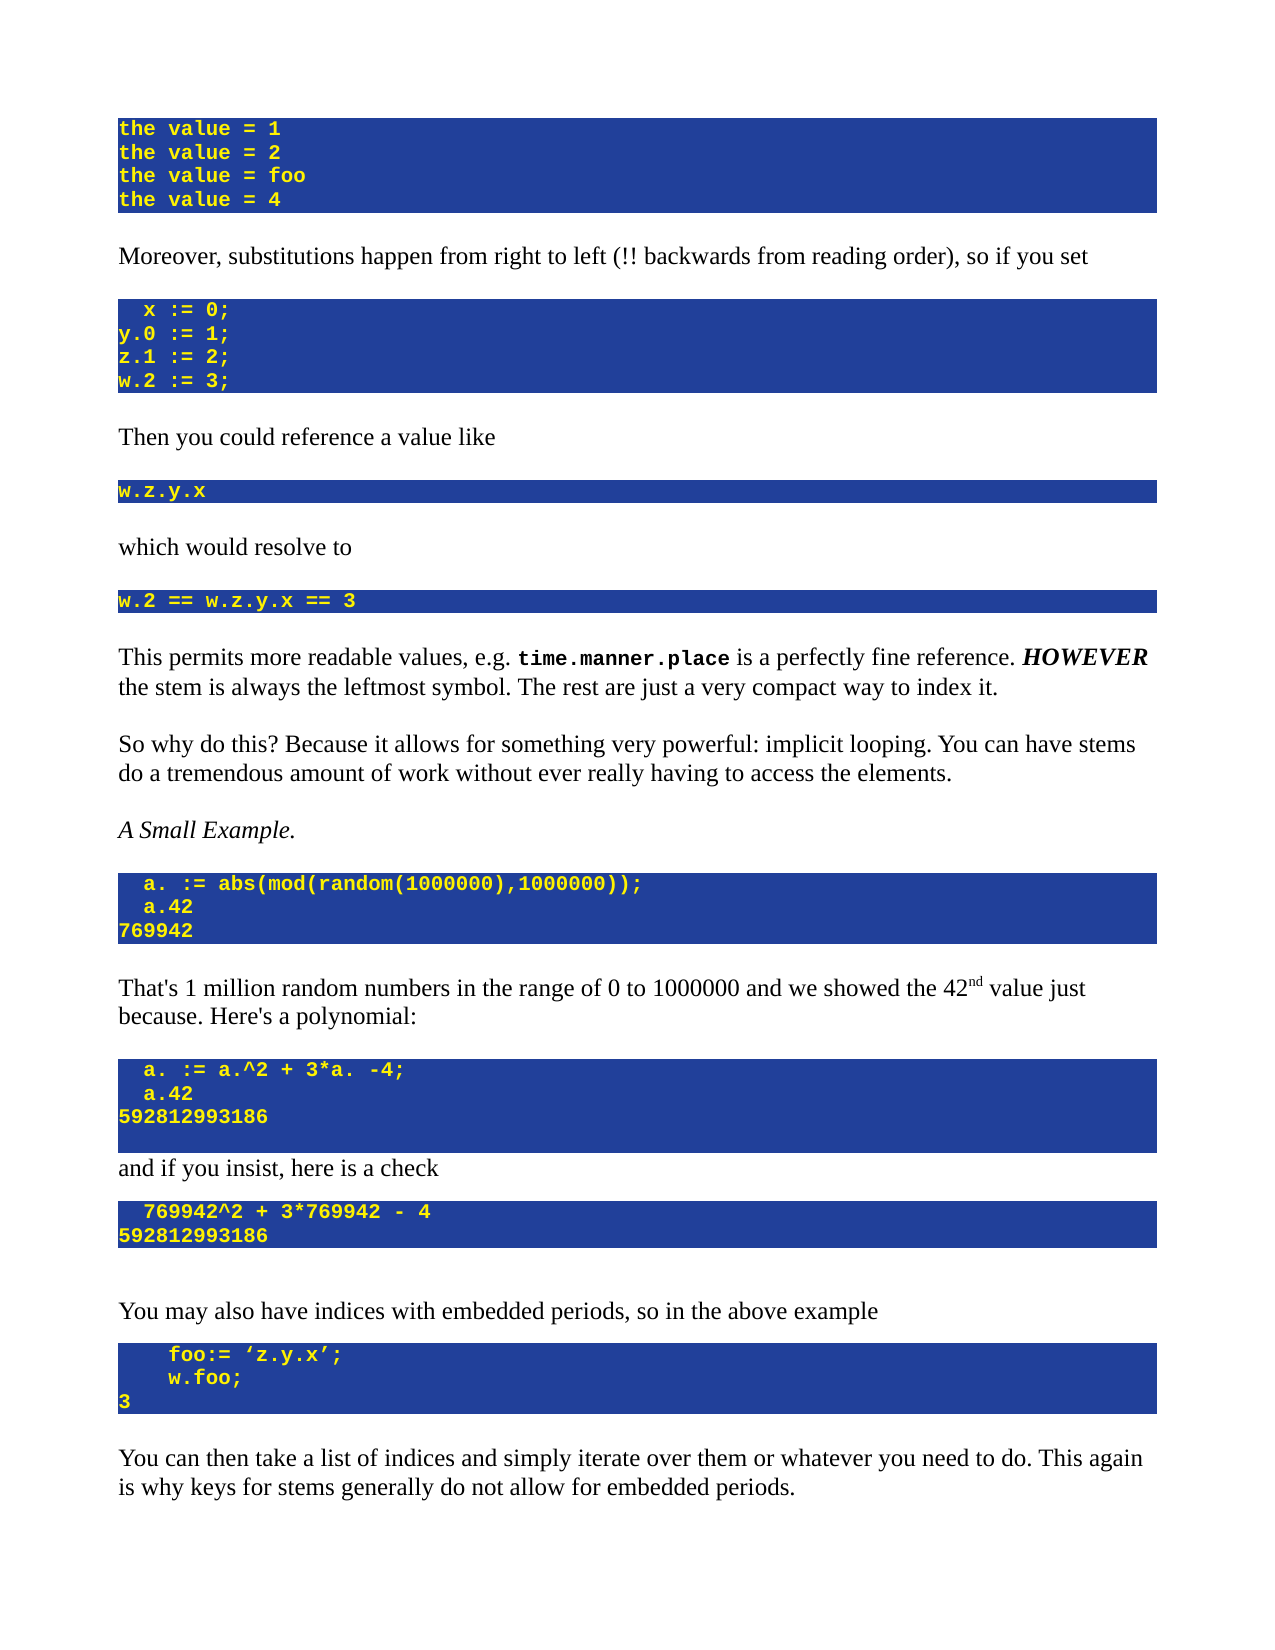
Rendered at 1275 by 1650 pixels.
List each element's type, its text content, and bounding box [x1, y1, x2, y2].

text a. := abs(mod(random(1000000),1000000)); [118, 873, 1157, 897]
text This permits more readable values, e.g. time.manner.place is a perfectly fine reference. HOWEVER the stem is always the leftmost symbol. The rest are just a very compact way to index it. [118, 642, 1157, 700]
text w.z.y.x [118, 480, 1157, 503]
text That's 1 million random numbers in the range of 0 to 1000000 and we showed the 42nd value just because. Here's a polynomial: [118, 973, 1157, 1030]
text z.1 := 2; [118, 346, 1157, 370]
text 592812993186 [118, 1225, 1157, 1248]
text the value = 1 [118, 118, 1157, 142]
text a.42 [118, 897, 1157, 920]
text You can then take a list of indices and simply iterate over them or whatever you need to do. This again is why keys for stems generally do not allow for embedded periods. [118, 1443, 1157, 1501]
text y.0 := 1; [118, 323, 1157, 346]
text You may also have indices with embedded periods, so in the above example [118, 1296, 1157, 1325]
text So why do this? Because it allows for something very powerful: implicit looping. You can have stems do a tremendous amount of work without ever really having to access the elements. [118, 729, 1157, 787]
text w.2 == w.z.y.x == 3 [118, 590, 1157, 613]
text x := 0; [118, 299, 1157, 323]
text foo:= ‘z.y.x’; [118, 1343, 1157, 1367]
text w.foo; [118, 1367, 1157, 1391]
text Moreover, substitutions happen from right to left (!! backwards from reading order), so if you set [118, 213, 1157, 270]
text a.42 [118, 1082, 1157, 1106]
text 3 [118, 1391, 1157, 1414]
text 769942^2 + 3*769942 - 4 [118, 1201, 1157, 1225]
text and if you insist, here is a check [118, 1153, 1157, 1182]
text the value = foo [118, 165, 1157, 189]
text 592812993186 [118, 1106, 1157, 1153]
text the value = 2 [118, 142, 1157, 165]
text Then you could reference a value like [118, 393, 1157, 451]
text A Small Example. [118, 815, 1157, 844]
text 769942 [118, 920, 1157, 944]
text w.2 := 3; [118, 370, 1157, 393]
text the value = 4 [118, 189, 1157, 213]
text which would resolve to [118, 532, 1157, 561]
text a. := a.^2 + 3*a. -4; [118, 1059, 1157, 1082]
